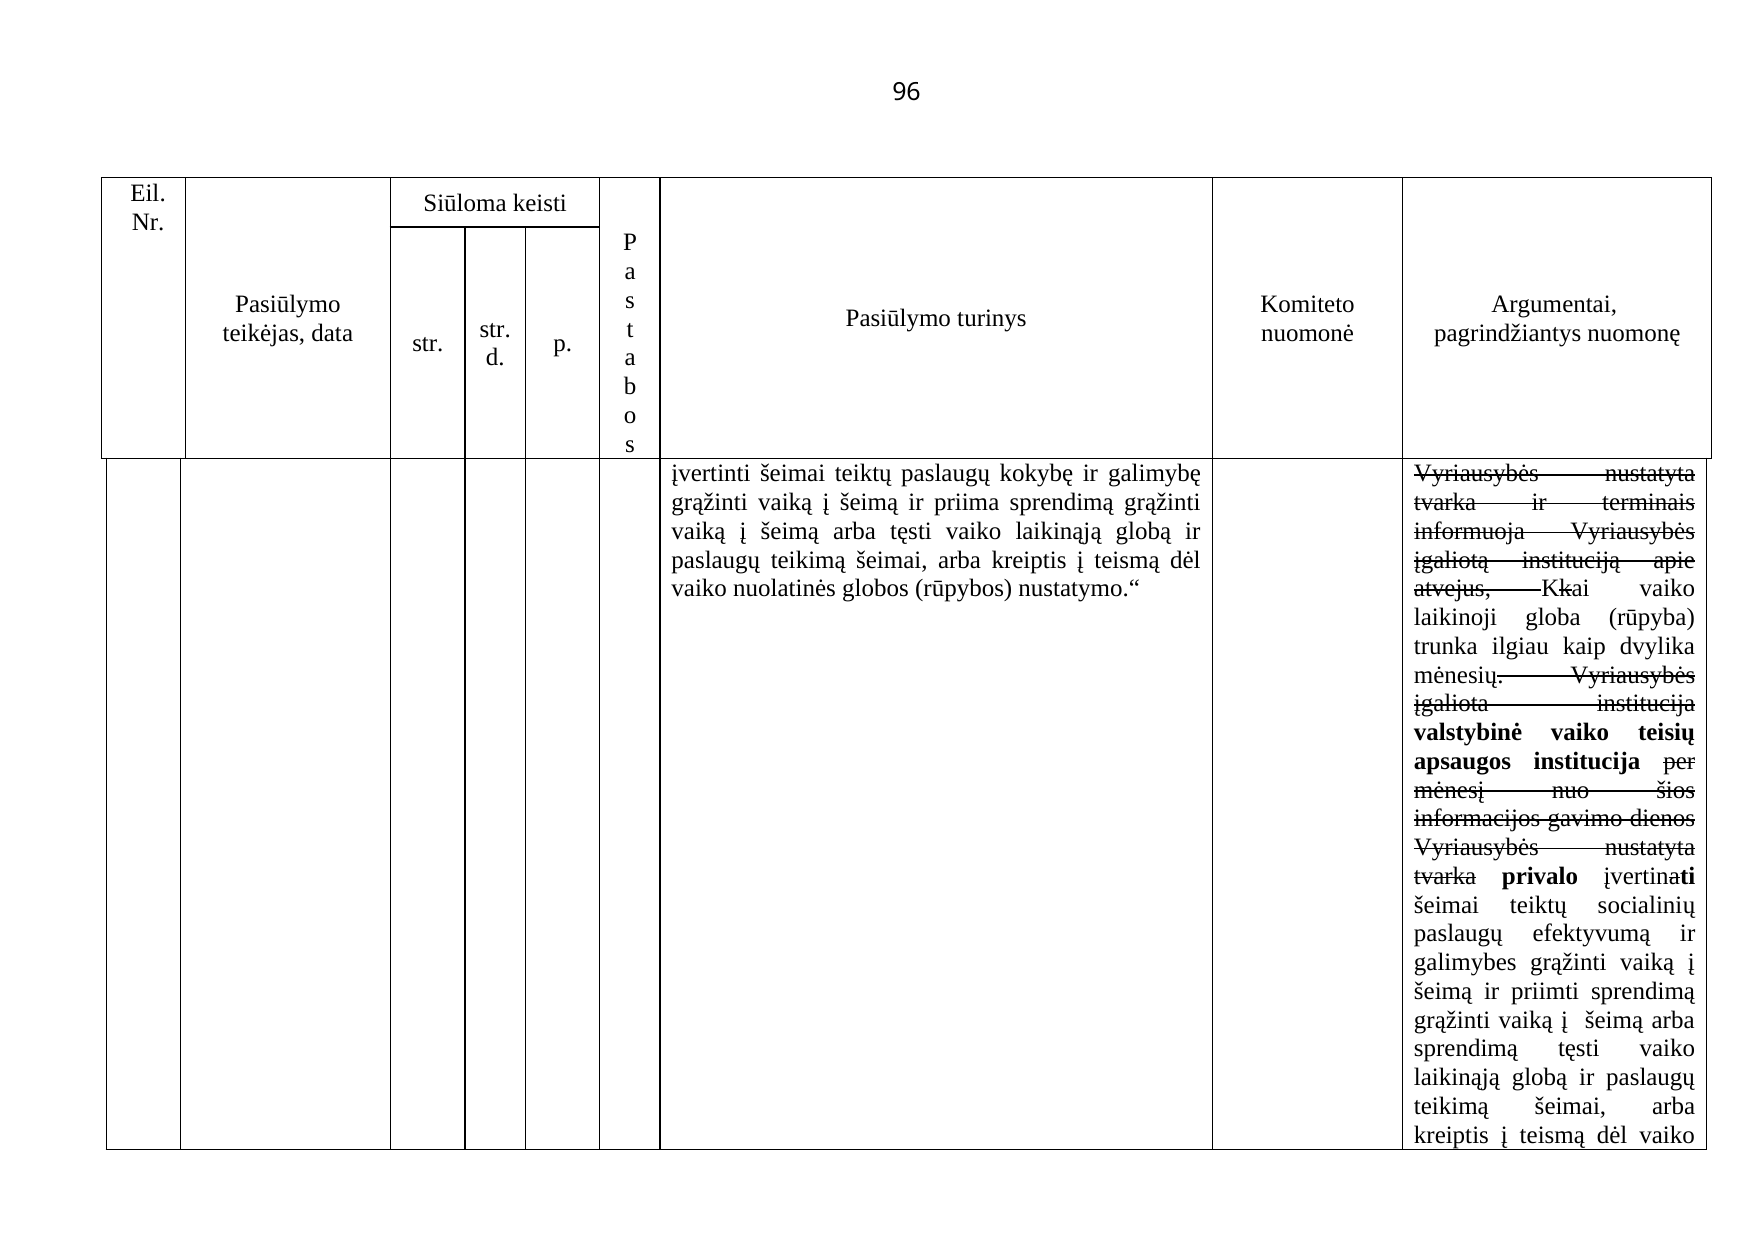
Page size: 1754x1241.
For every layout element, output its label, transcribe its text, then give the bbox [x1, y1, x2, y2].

table_cell str. d. [466, 228, 525, 457]
table_header Komiteto nuomonė [1213, 178, 1402, 457]
table_cell p. [526, 228, 599, 457]
table_cell str. [391, 228, 464, 457]
table_cell [1213, 459, 1402, 1148]
table_cell Vyriausybės nustatyta tvarka ir terminais informuoja Vyriausybės įgaliotą instituciją apie atvejus, Kkai vaiko laikinoji globa (rūpyba) trunka ilgiau kaip dvylika mėnesių. Vyriausybės įgaliota institucija valstybinė vaiko teisių apsaugos institucija per mėnesį nuo šios informacijos gavimo dienos Vyriausybės nustatyta tvarka privalo įvertinati šeimai teiktų socialinių paslaugų efektyvumą ir galimybes grąžinti vaiką į šeimą ir priimti sprendimą grąžinti vaiką į šeimą arba sprendimą tęsti vaiko laikinąją globą ir paslaugų teikimą šeimai, arba kreiptis į teismą dėl vaiko [1403, 459, 1706, 1148]
table_cell [181, 459, 390, 1148]
table_cell [391, 459, 464, 1148]
table_cell [600, 459, 659, 1148]
table_header Pasiūlymo teikėjas, data [186, 178, 390, 457]
table_header Eil. Nr. [102, 178, 185, 457]
table_cell [466, 459, 525, 1148]
table_cell [1707, 459, 1712, 1148]
table_cell įvertinti šeimai teiktų paslaugų kokybę ir galimybę grąžinti vaiką į šeimą ir priima sprendimą grąžinti vaiką į šeimą arba tęsti vaiko laikinąją globą ir paslaugų teikimą šeimai, arba kreiptis į teismą dėl vaiko nuolatinės globos (rūpybos) nustatymo.“ [661, 459, 1212, 1148]
table_header Pasiūlymo turinys [661, 178, 1212, 457]
table_header [600, 178, 659, 226]
table_header Siūloma keisti [391, 178, 599, 226]
table_cell [101, 459, 106, 1148]
table_cell Pastabos [600, 226, 659, 457]
table_cell [526, 459, 599, 1148]
table_cell [107, 459, 180, 1148]
table_header Argumentai, pagrindžiantys nuomonę [1403, 178, 1711, 457]
